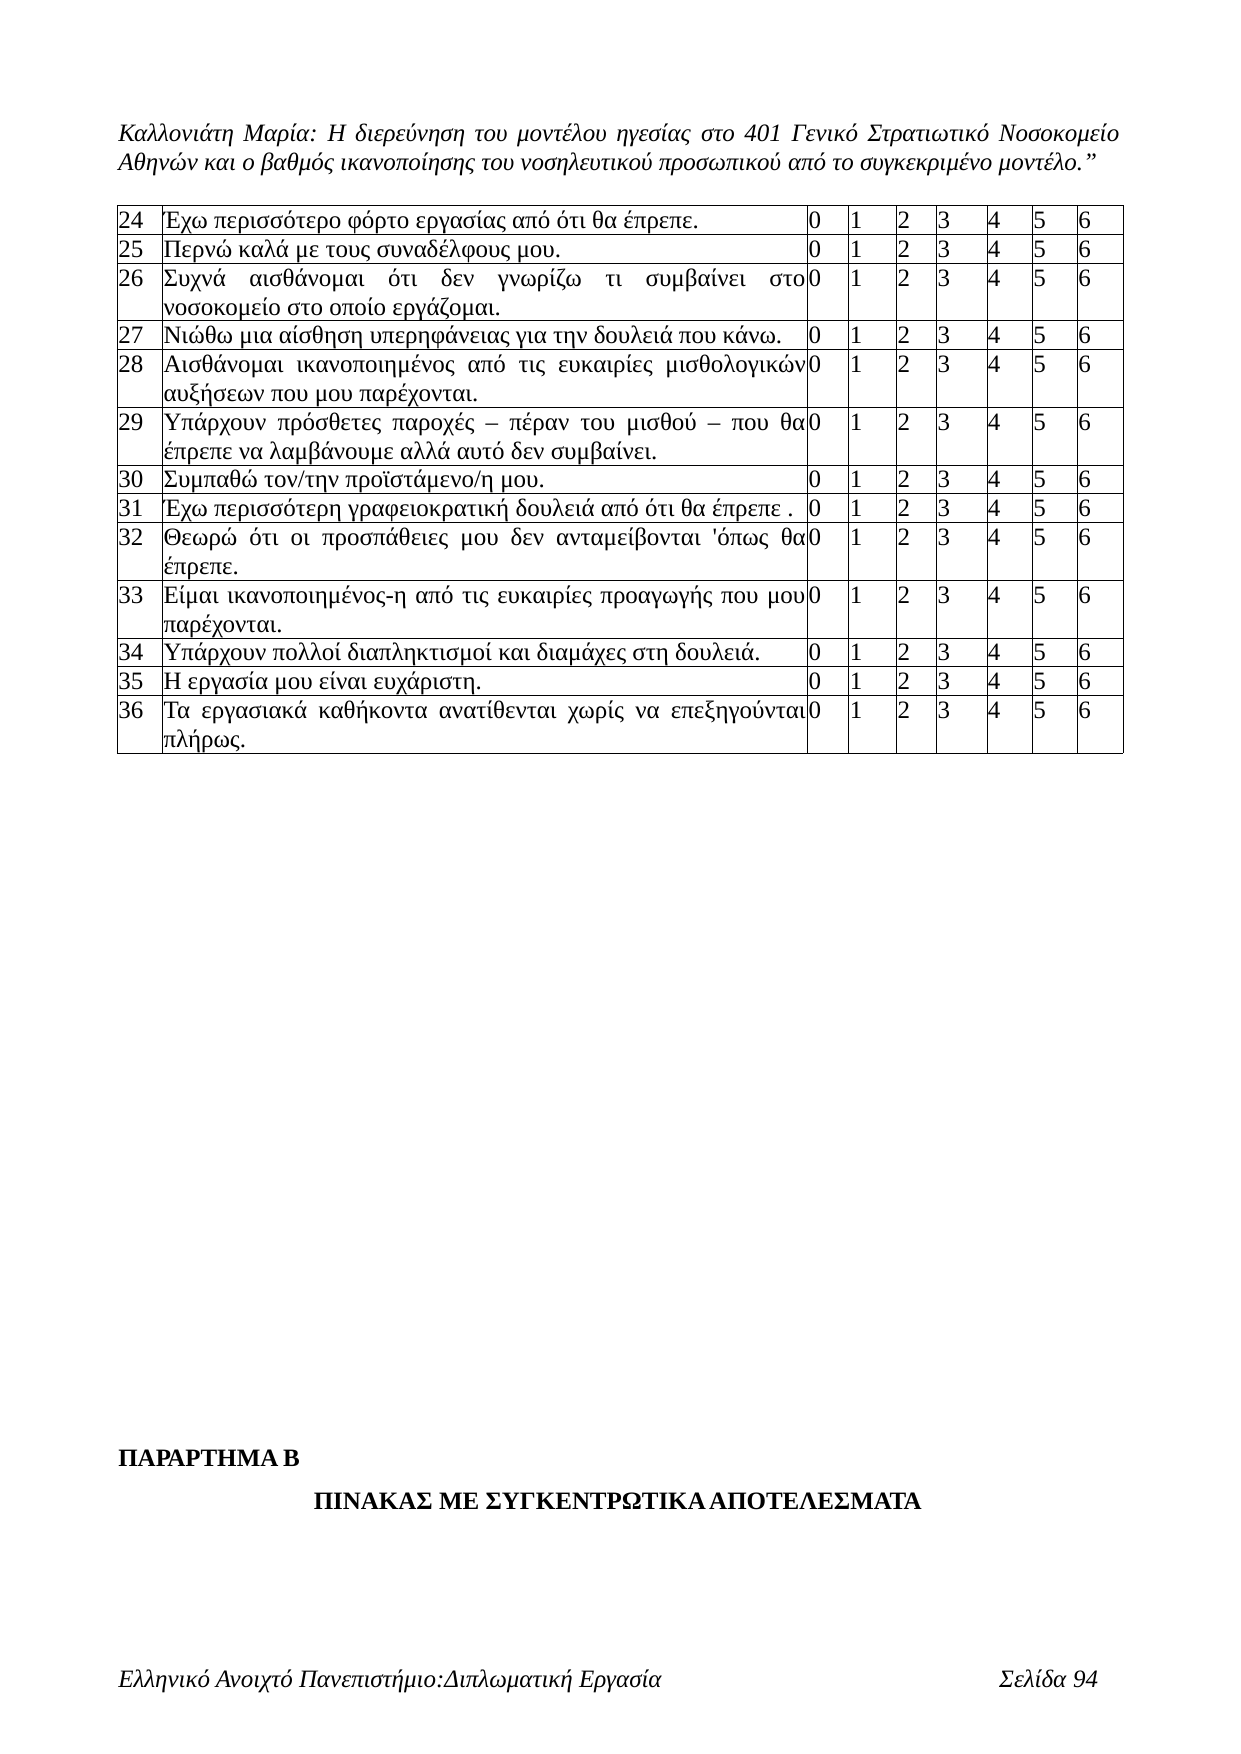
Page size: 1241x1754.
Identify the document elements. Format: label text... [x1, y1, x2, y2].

table_cell 0 [808, 696, 848, 753]
table_cell 2 [897, 264, 936, 320]
table_cell 2 [897, 408, 936, 464]
table_cell 2 [897, 466, 936, 493]
table_cell 5 [1033, 408, 1077, 464]
table_cell 5 [1033, 696, 1077, 753]
table_cell Είμαι ικανοποιημένος-η από τις ευκαιρίες προαγωγής που μου παρέχονται. [163, 581, 807, 637]
table_cell 2 [897, 667, 936, 695]
table_cell 6 [1078, 264, 1123, 320]
table_cell 0 [808, 321, 848, 349]
table_cell 4 [988, 206, 1032, 234]
table_cell 5 [1033, 466, 1077, 493]
table_cell 35 [118, 667, 162, 695]
table_cell 1 [849, 264, 896, 320]
table_cell 25 [118, 235, 162, 263]
table_cell 4 [988, 696, 1032, 753]
table_cell 5 [1033, 667, 1077, 695]
table_cell 0 [808, 581, 848, 637]
table_cell 2 [897, 235, 936, 263]
table_cell 5 [1033, 264, 1077, 320]
table_cell Συμπαθώ τον/την προϊστάμενο/η μου. [163, 466, 807, 493]
table_cell 3 [937, 523, 987, 580]
table_cell 6 [1078, 494, 1123, 522]
table_cell 5 [1033, 350, 1077, 407]
table_cell Τα εργασιακά καθήκοντα ανατίθενται χωρίς να επεξηγούνται πλήρως. [163, 696, 807, 753]
table_cell Συχνά αισθάνομαι ότι δεν γνωρίζω τι συμβαίνει στο νοσοκομείο στο οποίο εργάζομαι. [163, 264, 807, 320]
table_cell Θεωρώ ότι οι προσπάθειες μου δεν ανταμείβονται 'όπως θα έπρεπε. [163, 523, 807, 580]
table_cell 0 [808, 350, 848, 407]
table_cell 6 [1078, 581, 1123, 637]
table_cell 4 [988, 667, 1032, 695]
table_cell 2 [897, 206, 936, 234]
table_cell 0 [808, 408, 848, 464]
table_cell 3 [937, 408, 987, 464]
table_cell 1 [849, 696, 896, 753]
text ΠΑΡΑΡΤΗΜΑ Β [118, 1443, 1122, 1472]
table_cell 6 [1078, 667, 1123, 695]
table_cell Περνώ καλά με τους συναδέλφους μου. [163, 235, 807, 263]
table_cell 0 [808, 466, 848, 493]
table_cell 2 [897, 523, 936, 580]
table_cell 3 [937, 667, 987, 695]
table_cell 36 [118, 696, 162, 753]
table_cell 4 [988, 408, 1032, 464]
table_cell 27 [118, 321, 162, 349]
table_cell 0 [808, 264, 848, 320]
table_cell 0 [808, 523, 848, 580]
table_cell 5 [1033, 639, 1077, 666]
table_cell 1 [849, 639, 896, 666]
table_cell Έχω περισσότερο φόρτο εργασίας από ότι θα έπρεπε. [163, 206, 807, 234]
table_cell 3 [937, 264, 987, 320]
table_cell 2 [897, 696, 936, 753]
table_cell 4 [988, 523, 1032, 580]
table_cell 2 [897, 350, 936, 407]
table_cell 5 [1033, 581, 1077, 637]
table_cell 4 [988, 235, 1032, 263]
table_cell 3 [937, 466, 987, 493]
table_cell 5 [1033, 235, 1077, 263]
table_cell 1 [849, 466, 896, 493]
table_cell 31 [118, 494, 162, 522]
table_cell 26 [118, 264, 162, 320]
table_cell 3 [937, 350, 987, 407]
table_cell 4 [988, 321, 1032, 349]
table_cell 5 [1033, 321, 1077, 349]
table_cell 5 [1033, 523, 1077, 580]
table_cell 6 [1078, 235, 1123, 263]
table_cell 1 [849, 581, 896, 637]
text ΠΙΝΑΚΑΣ ΜΕ ΣΥΓΚΕΝΤΡΩΤΙΚΑ ΑΠΟΤΕΛΕΣΜΑΤΑ [118, 1486, 1122, 1515]
table_cell 0 [808, 206, 848, 234]
table_cell 1 [849, 235, 896, 263]
table_cell 1 [849, 667, 896, 695]
table_cell 3 [937, 494, 987, 522]
table_cell 30 [118, 466, 162, 493]
table_cell 6 [1078, 466, 1123, 493]
table_cell 6 [1078, 523, 1123, 580]
table_cell 34 [118, 639, 162, 666]
table_cell 1 [849, 321, 896, 349]
table_cell Έχω περισσότερη γραφειοκρατική δουλειά από ότι θα έπρεπε . [163, 494, 807, 522]
table_cell 2 [897, 639, 936, 666]
table_cell 3 [937, 581, 987, 637]
table_cell 2 [897, 581, 936, 637]
table_cell 5 [1033, 206, 1077, 234]
table_cell 6 [1078, 639, 1123, 666]
table_cell 32 [118, 523, 162, 580]
table_cell 6 [1078, 408, 1123, 464]
table_cell 0 [808, 235, 848, 263]
table_cell 4 [988, 350, 1032, 407]
table_cell 1 [849, 206, 896, 234]
table_cell 4 [988, 494, 1032, 522]
table_cell 0 [808, 494, 848, 522]
table_cell 2 [897, 494, 936, 522]
table_cell 28 [118, 350, 162, 407]
table_cell Αισθάνομαι ικανοποιημένος από τις ευκαιρίες μισθολογικών αυξήσεων που μου παρέχονται. [163, 350, 807, 407]
table_cell 3 [937, 206, 987, 234]
table_cell 2 [897, 321, 936, 349]
table_cell 0 [808, 667, 848, 695]
table_cell 24 [118, 206, 162, 234]
table_cell 5 [1033, 494, 1077, 522]
table_cell 4 [988, 264, 1032, 320]
table_cell Υπάρχουν πρόσθετες παροχές – πέραν του μισθού – που θα έπρεπε να λαμβάνουμε αλλά αυτό δεν συμβαίνει. [163, 408, 807, 464]
table_cell 6 [1078, 350, 1123, 407]
table_cell 3 [937, 639, 987, 666]
table_cell 3 [937, 321, 987, 349]
table_cell 33 [118, 581, 162, 637]
table_cell 3 [937, 696, 987, 753]
table_cell 1 [849, 523, 896, 580]
table_cell 6 [1078, 321, 1123, 349]
table_cell 3 [937, 235, 987, 263]
table_cell 6 [1078, 696, 1123, 753]
table_cell 29 [118, 408, 162, 464]
table_cell 6 [1078, 206, 1123, 234]
table_cell 1 [849, 350, 896, 407]
table_cell Νιώθω μια αίσθηση υπερηφάνειας για την δουλειά που κάνω. [163, 321, 807, 349]
table_cell 4 [988, 639, 1032, 666]
table_cell 0 [808, 639, 848, 666]
table_cell 4 [988, 466, 1032, 493]
table_cell 4 [988, 581, 1032, 637]
table_cell 1 [849, 494, 896, 522]
table_cell 1 [849, 408, 896, 464]
table_cell Η εργασία μου είναι ευχάριστη. [163, 667, 807, 695]
table_cell Υπάρχουν πολλοί διαπληκτισμοί και διαμάχες στη δουλειά. [163, 639, 807, 666]
